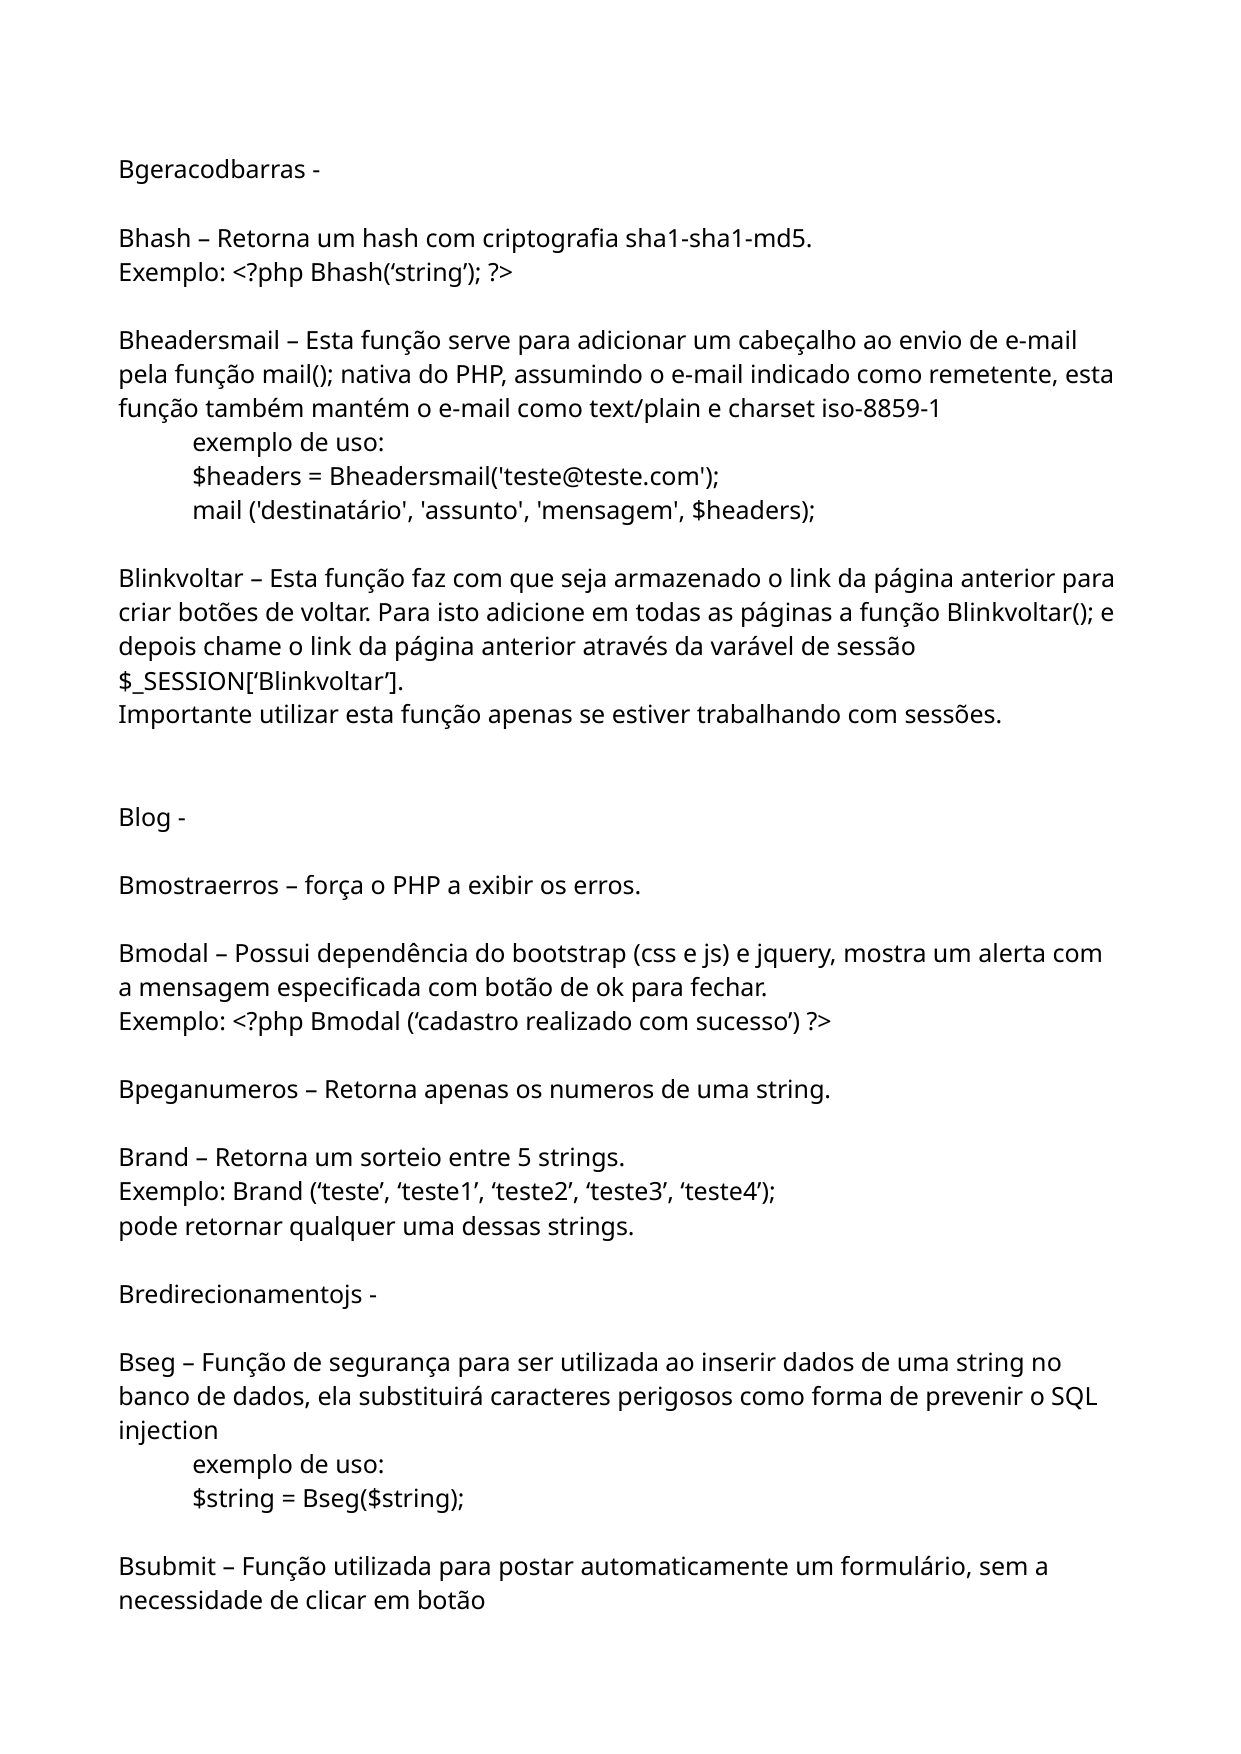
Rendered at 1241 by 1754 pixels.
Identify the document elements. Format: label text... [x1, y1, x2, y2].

text mail ('destinatário', 'assunto', 'mensagem', $headers); [118, 493, 1122, 527]
text Bsubmit – Função utilizada para postar automaticamente um formulário, sem a necessidade de clicar em botão [118, 1549, 1122, 1617]
text Exemplo: <?php Bmodal (‘cadastro realizado com sucesso’) ?> [118, 1004, 1122, 1038]
text Bmostraerros – força o PHP a exibir os erros. [118, 867, 1122, 902]
text exemplo de uso: [118, 1447, 1122, 1481]
text Bheadersmail – Esta função serve para adicionar um cabeçalho ao envio de e-mail pela função mail(); nativa do PHP, assumindo o e-mail indicado como remetente, esta função também mantém o e-mail como text/plain e charset iso-8859-1 [118, 322, 1122, 425]
text Exemplo: <?php Bhash(‘string’); ?> [118, 254, 1122, 288]
text Bhash – Retorna um hash com criptografia sha1-sha1-md5. [118, 220, 1122, 254]
text Importante utilizar esta função apenas se estiver trabalhando com sessões. [118, 697, 1122, 731]
text pode retornar qualquer uma dessas strings. [118, 1208, 1122, 1242]
text Bredirecionamentojs - [118, 1276, 1122, 1310]
text Bseg – Função de segurança para ser utilizada ao inserir dados de uma string no banco de dados, ela substituirá caracteres perigosos como forma de prevenir o SQL injection [118, 1344, 1122, 1447]
text Brand – Retorna um sorteio entre 5 strings. [118, 1140, 1122, 1174]
text Blog - [118, 799, 1122, 833]
text Exemplo: Brand (‘teste’, ‘teste1’, ‘teste2’, ‘teste3’, ‘teste4’); [118, 1174, 1122, 1208]
text $string = Bseg($string); [118, 1481, 1122, 1515]
text Bgeracodbarras - [118, 152, 1122, 186]
text Blinkvoltar – Esta função faz com que seja armazenado o link da página anterior para criar botões de voltar. Para isto adicione em todas as páginas a função Blinkvoltar(); e depois chame o link da página anterior através da varável de sessão $_SESSION[‘Blinkvoltar’]. [118, 561, 1122, 697]
text $headers = Bheadersmail('teste@teste.com'); [118, 459, 1122, 493]
text Bmodal – Possui dependência do bootstrap (css e js) e jquery, mostra um alerta com a mensagem especificada com botão de ok para fechar. [118, 936, 1122, 1004]
text exemplo de uso: [118, 425, 1122, 459]
text Bpeganumeros – Retorna apenas os numeros de uma string. [118, 1072, 1122, 1106]
